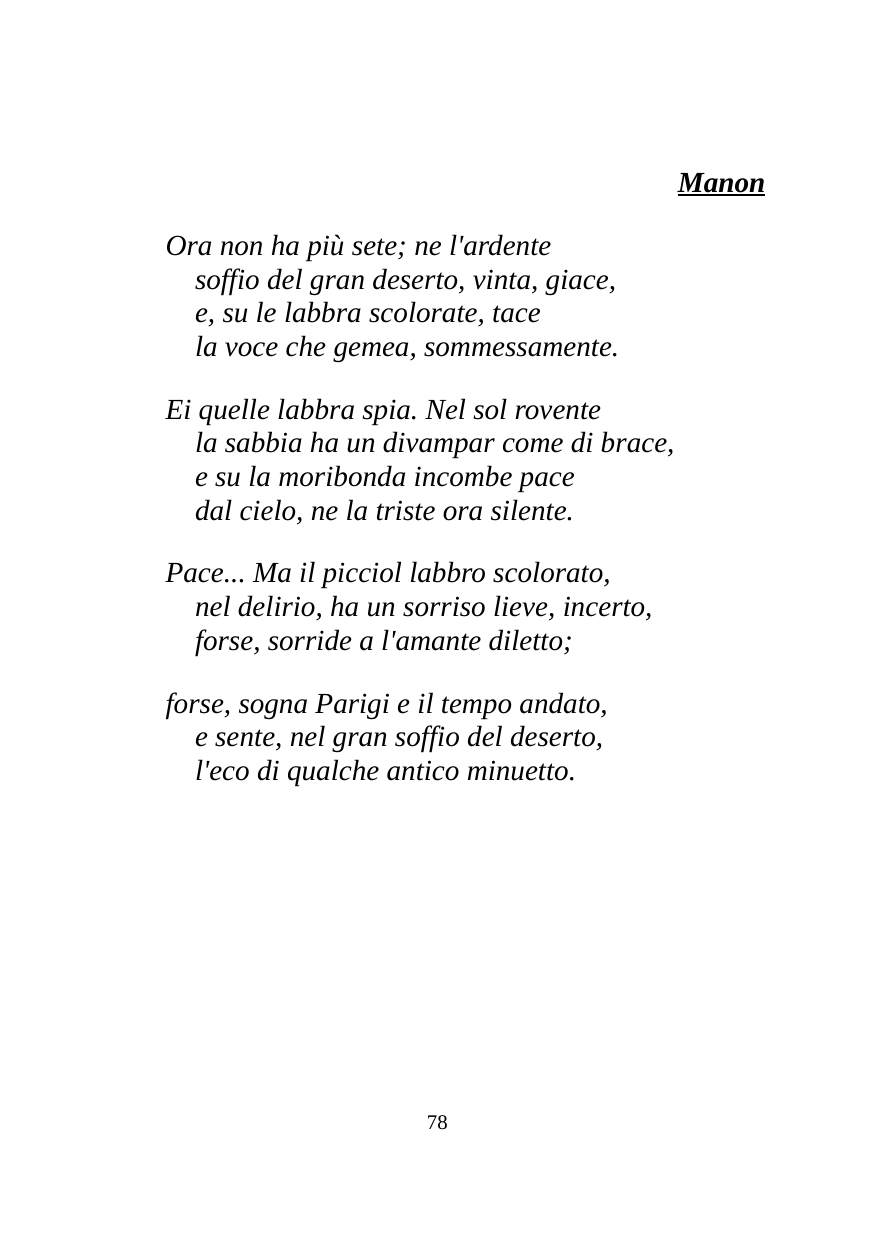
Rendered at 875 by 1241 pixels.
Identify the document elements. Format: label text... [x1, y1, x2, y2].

text Manon [106, 165, 768, 199]
text Pace... Ma il picciol labbro scolorato, nel delirio, ha un sorriso lieve, incerto, forse, sorride a l'amante diletto; [165, 556, 768, 656]
text Ei quelle labbra spia. Nel sol rovente la sabbia ha un divampar come di brace, e su la moribonda incombe pace dal cielo, ne la triste ora silente. [165, 392, 768, 526]
text Ora non ha più sete; ne l'ardente soffio del gran deserto, vinta, giace, e, su le labbra scolorate, tace la voce che gemea, sommessamente. [165, 228, 768, 362]
text forse, sogna Parigi e il tempo andato, e sente, nel gran soffio del deserto, l'eco di qualche antico minuetto. [165, 686, 768, 786]
